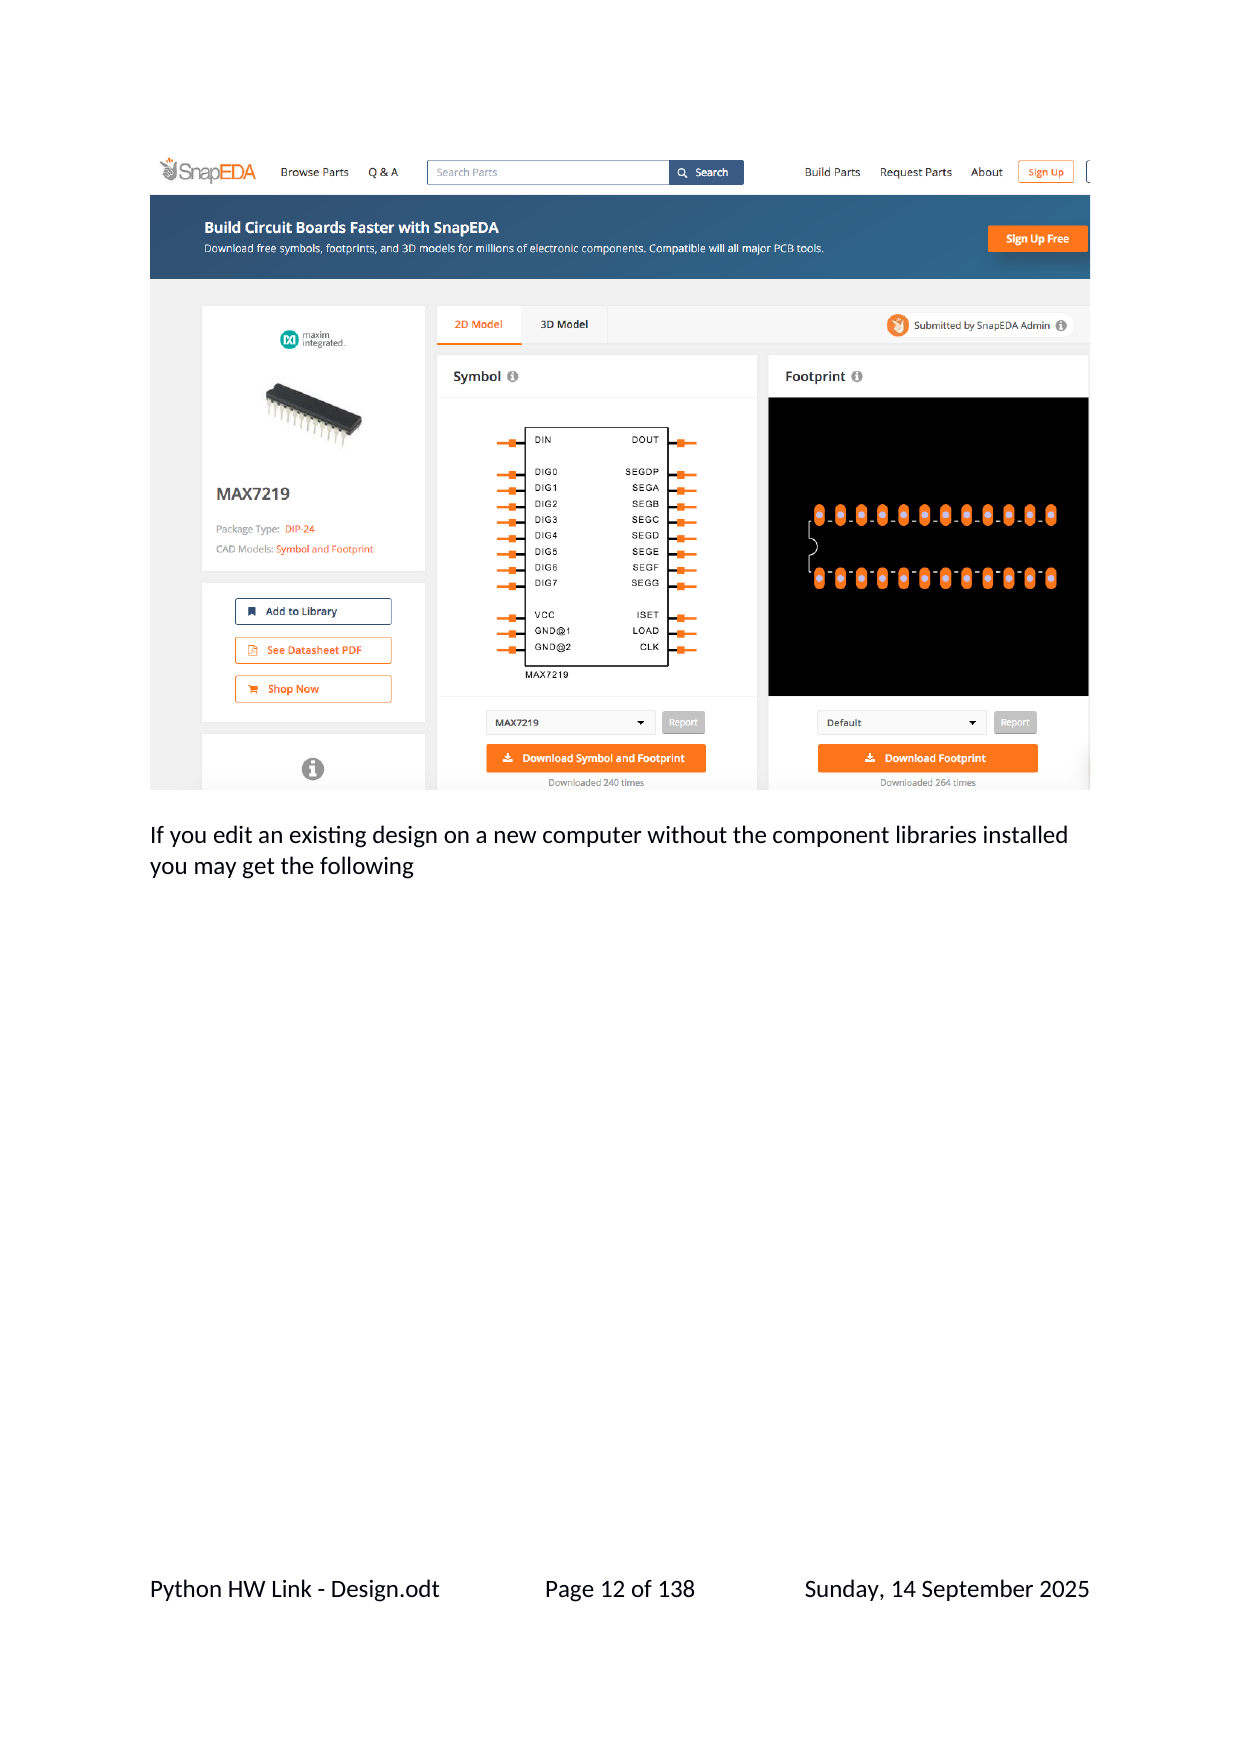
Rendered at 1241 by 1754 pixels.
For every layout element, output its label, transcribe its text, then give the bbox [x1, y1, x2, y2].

picture [150, 150, 1091, 790]
text If you edit an existing design on a new computer without the component libraries installed you may get the following [150, 820, 1090, 881]
